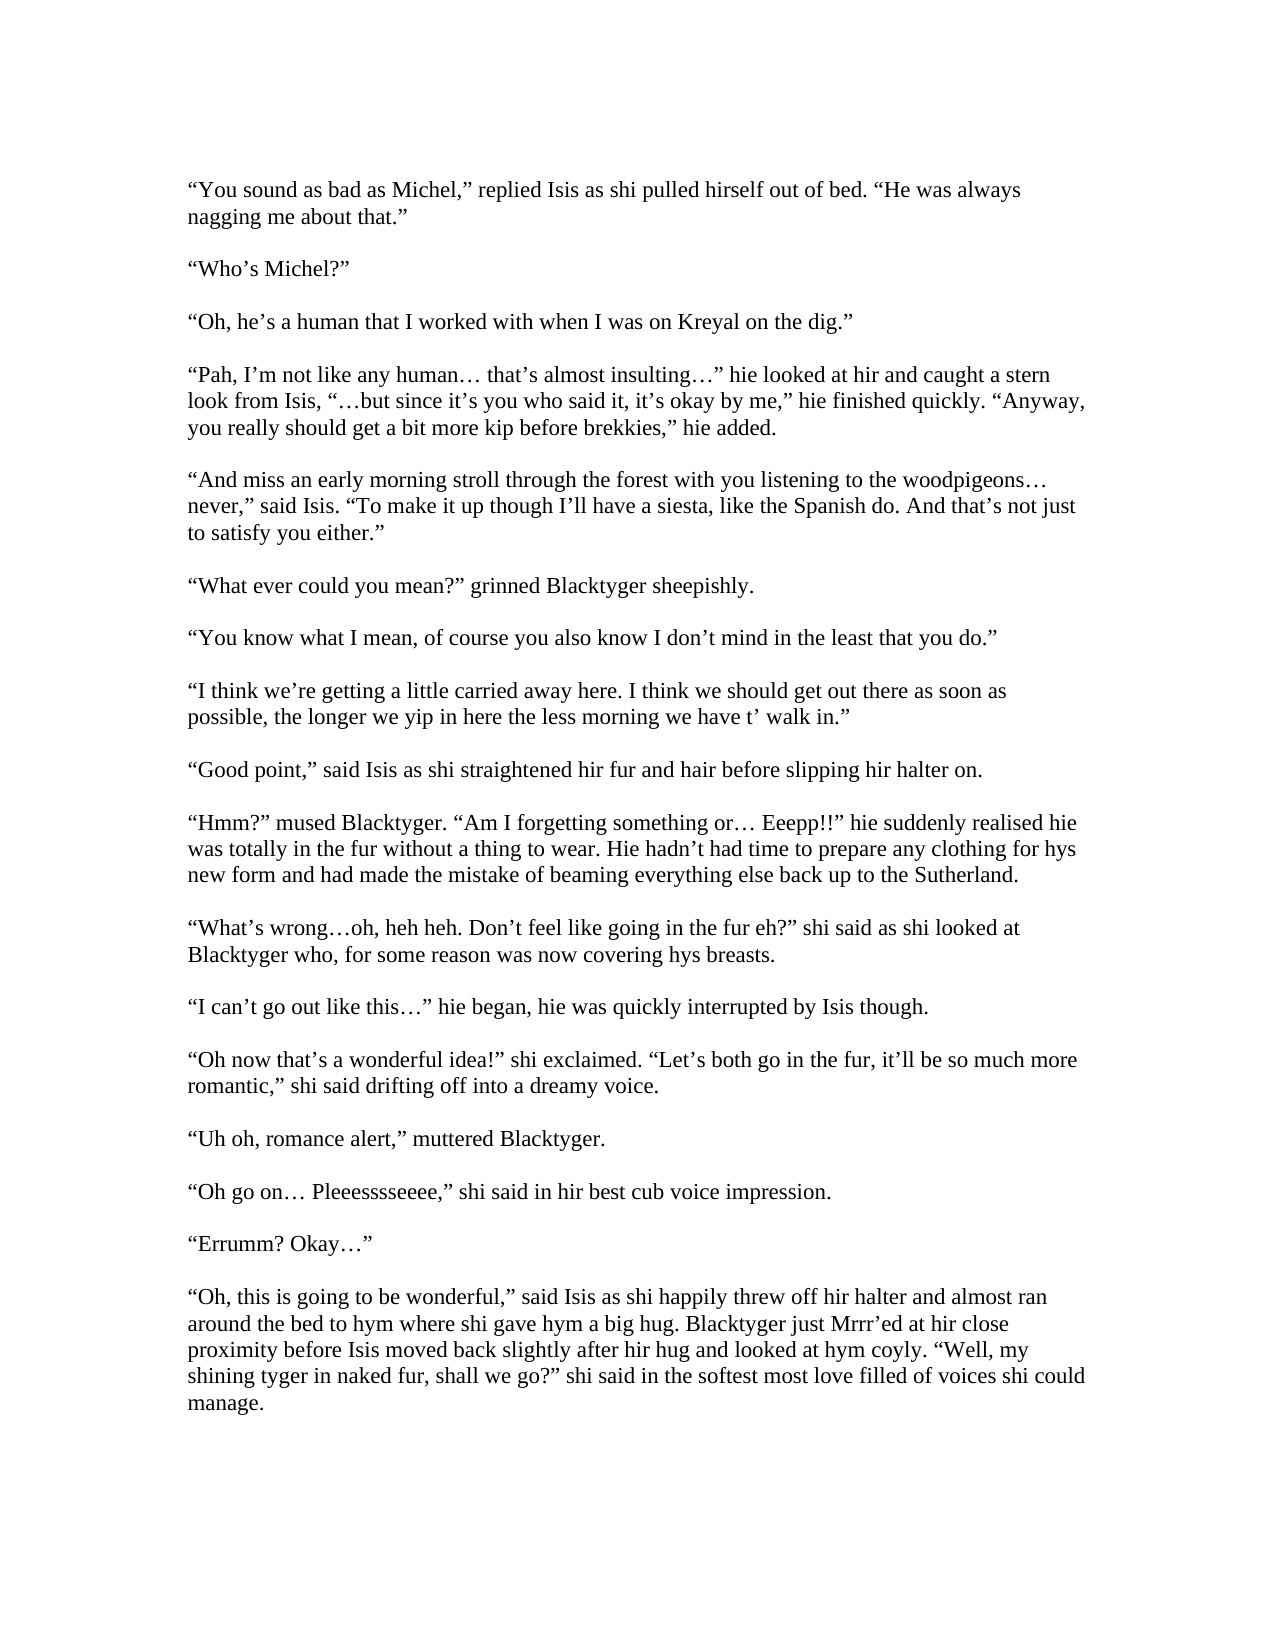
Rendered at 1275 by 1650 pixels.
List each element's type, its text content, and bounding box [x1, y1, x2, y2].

text “I can’t go out like this…” hie began, hie was quickly interrupted by Isis though. [187, 993, 1087, 1020]
text “Hmm?” mused Blacktyger. “Am I forgetting something or… Eeepp!!” hie suddenly realised hie was totally in the fur without a thing to wear. Hie hadn’t had time to prepare any clothing for hys new form and had made the mistake of beaming everything else back up to the Sutherland. [187, 809, 1087, 888]
text “What ever could you mean?” grinned Blacktyger sheepishly. [187, 572, 1087, 598]
text “Who’s Michel?” [187, 255, 1087, 282]
text “Oh, he’s a human that I worked with when I was on Kreyal on the dig.” [187, 308, 1087, 334]
text “Uh oh, romance alert,” muttered Blacktyger. [187, 1125, 1087, 1151]
text “I think we’re getting a little carried away here. I think we should get out there as soon as possible, the longer we yip in here the less morning we have t’ walk in.” [187, 677, 1087, 730]
text “What’s wrong…oh, heh heh. Don’t feel like going in the fur eh?” shi said as shi looked at Blacktyger who, for some reason was now covering hys breasts. [187, 914, 1087, 967]
text “You know what I mean, of course you also know I don’t mind in the least that you do.” [187, 624, 1087, 651]
text “Oh, this is going to be wonderful,” said Isis as shi happily threw off hir halter and almost ran around the bed to hym where shi gave hym a big hug. Blacktyger just Mrrr’ed at hir close proximity before Isis moved back slightly after hir hug and looked at hym coyly. “Well, my shining tyger in naked fur, shall we go?” shi said in the softest most love filled of voices shi could manage. [187, 1283, 1087, 1415]
text “Oh now that’s a wonderful idea!” shi exclaimed. “Let’s both go in the fur, it’ll be so much more romantic,” shi said drifting off into a dreamy voice. [187, 1046, 1087, 1099]
text “Good point,” said Isis as shi straightened hir fur and hair before slipping hir halter on. [187, 756, 1087, 782]
text “And miss an early morning stroll through the forest with you listening to the woodpigeons… never,” said Isis. “To make it up though I’ll have a siesta, like the Spanish do. And that’s not just to satisfy you either.” [187, 466, 1087, 545]
text “Errumm? Okay…” [187, 1231, 1087, 1257]
text “Oh go on… Pleeesssseeee,” shi said in hir best cub voice impression. [187, 1178, 1087, 1204]
text “Pah, I’m not like any human… that’s almost insulting…” hie looked at hir and caught a stern look from Isis, “…but since it’s you who said it, it’s okay by me,” hie finished quickly. “Anyway, you really should get a bit more kip before brekkies,” hie added. [187, 361, 1087, 440]
text “You sound as bad as Michel,” replied Isis as shi pulled hirself out of bed. “He was always nagging me about that.” [187, 176, 1087, 229]
